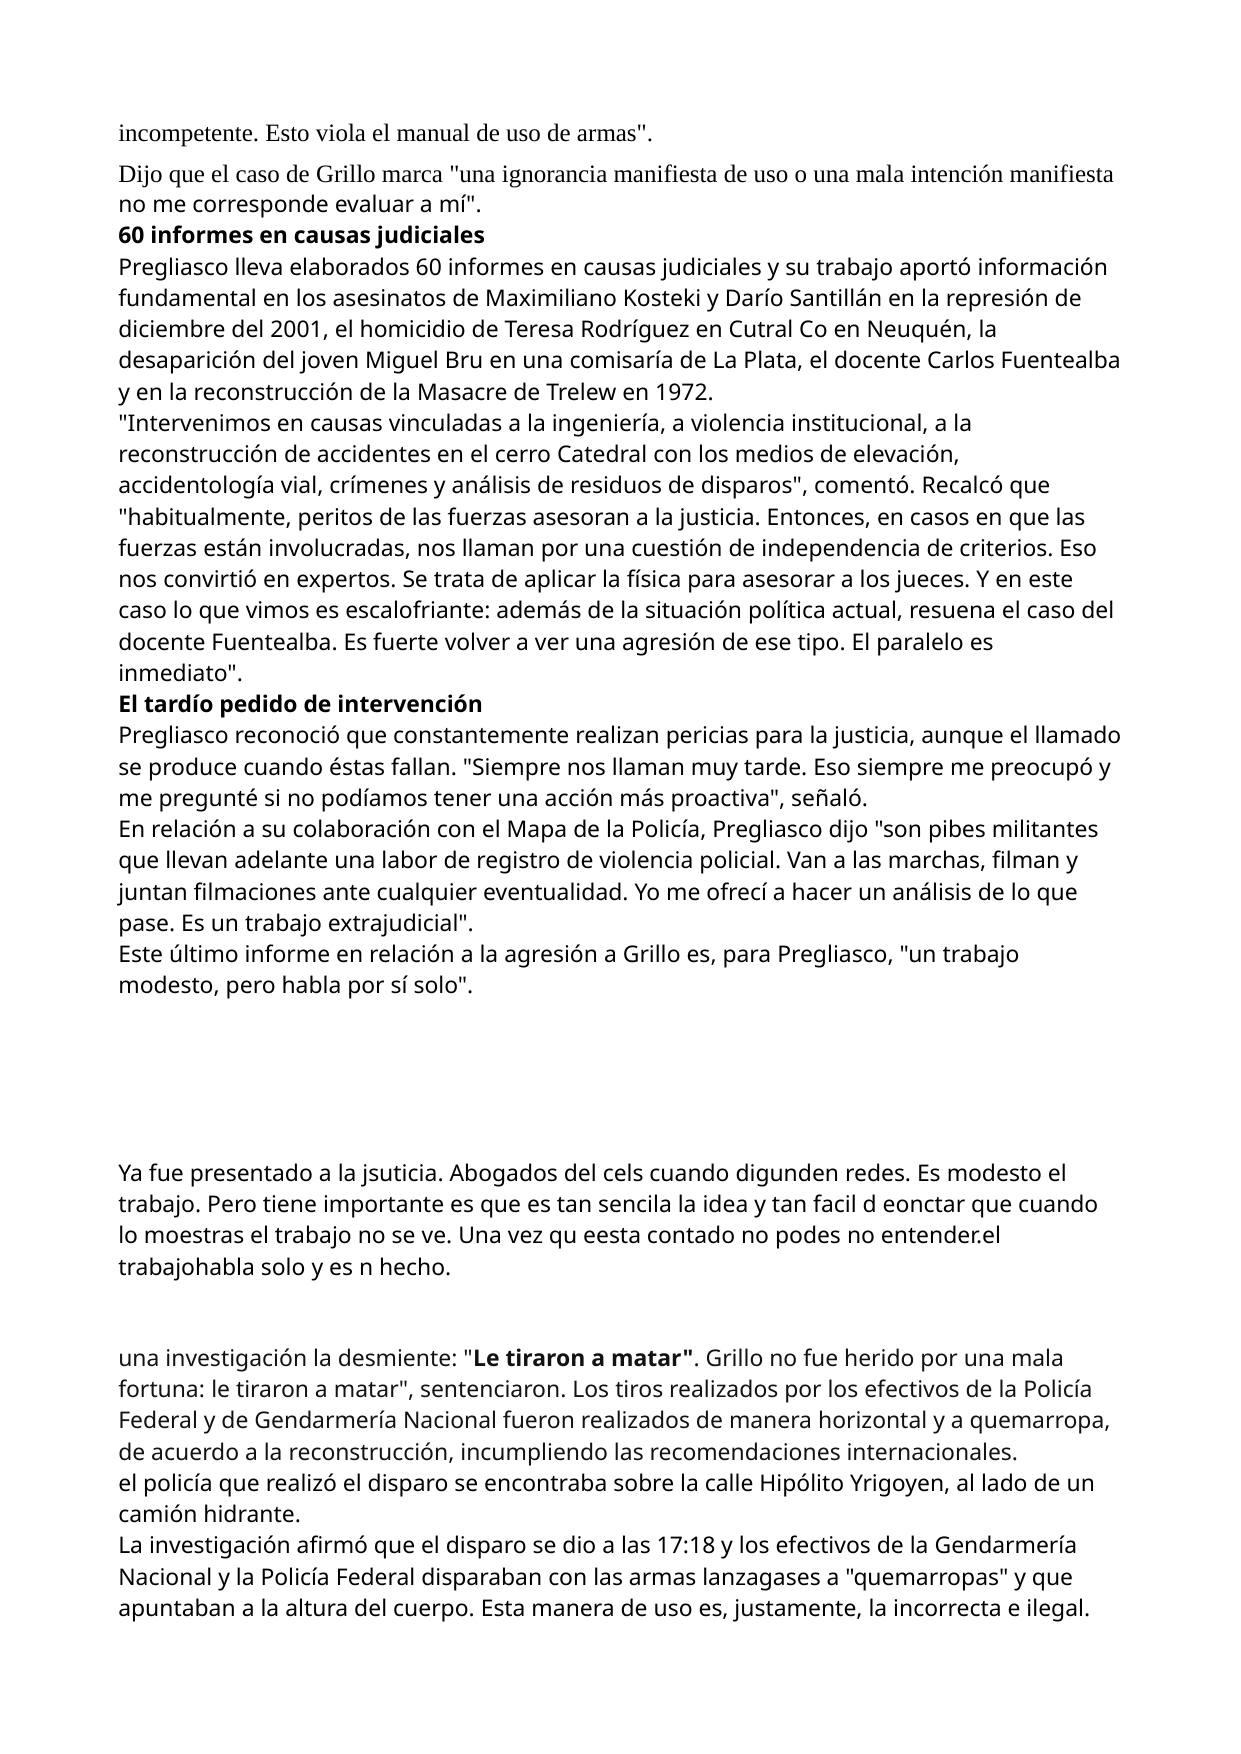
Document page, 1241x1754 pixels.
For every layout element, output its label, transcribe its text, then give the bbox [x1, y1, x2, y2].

subtitle 60 informes en causas judiciales [118, 219, 1122, 251]
text Dijo que el caso de Grillo marca "una ignorancia manifiesta de uso o una mala intención manifiesta no me corresponde evaluar a mí". [118, 159, 1122, 219]
text Este último informe en relación a la agresión a Grillo es, para Pregliasco, "un trabajo modesto, pero habla por sí solo". [118, 938, 1122, 1001]
text "Intervenimos en causas vinculadas a la ingeniería, a violencia institucional, a la reconstrucción de accidentes en el cerro Catedral con los medios de elevación, accidentología vial, crímenes y análisis de residuos de disparos", comentó. Recalcó que "habitualmente, peritos de las fuerzas asesoran a la justicia. Entonces, en casos en que las fuerzas están involucradas, nos llaman por una cuestión de independencia de criterios. Eso nos convirtió en expertos. Se trata de aplicar la física para asesorar a los jueces. Y en este caso lo que vimos es escalofriante: además de la situación política actual, resuena el caso del docente Fuentealba. Es fuerte volver a ver una agresión de ese tipo. El paralelo es inmediato". [118, 407, 1122, 688]
text Pregliasco reconoció que constantemente realizan pericias para la justicia, aunque el llamado se produce cuando éstas fallan. "Siempre nos llaman muy tarde. Eso siempre me preocupó y me pregunté si no podíamos tener una acción más proactiva", señaló. [118, 719, 1122, 813]
text el policía que realizó el disparo se encontraba sobre la calle Hipólito Yrigoyen, al lado de un camión hidrante. [118, 1467, 1122, 1529]
text una investigación la desmiente: "Le tiraron a matar". Grillo no fue herido por una mala fortuna: le tiraron a matar", sentenciaron. Los tiros realizados por los efectivos de la Policía Federal y de Gendarmería Nacional fueron realizados de manera horizontal y a quemarropa, de acuerdo a la reconstrucción, incumpliendo las recomendaciones internacionales. [118, 1342, 1122, 1467]
text En relación a su colaboración con el Mapa de la Policía, Pregliasco dijo "son pibes militantes que llevan adelante una labor de registro de violencia policial. Van a las marchas, filman y juntan filmaciones ante cualquier eventualidad. Yo me ofrecí a hacer un análisis de lo que pase. Es un trabajo extrajudicial". [118, 813, 1122, 938]
subtitle El tardío pedido de intervención [118, 688, 1122, 719]
text Pregliasco lleva elaborados 60 informes en causas judiciales y su trabajo aportó información fundamental en los asesinatos de Maximiliano Kosteki y Darío Santillán en la represión de diciembre del 2001, el homicidio de Teresa Rodríguez en Cutral Co en Neuquén, la desaparición del joven Miguel Bru en una comisaría de La Plata, el docente Carlos Fuentealba y en la reconstrucción de la Masacre de Trelew en 1972. [118, 251, 1122, 407]
text Ya fue presentado a la jsuticia. Abogados del cels cuando digunden redes. Es modesto el trabajo. Pero tiene importante es que es tan sencila la idea y tan facil d eonctar que cuando lo moestras el trabajo no se ve. Una vez qu eesta contado no podes no entender.el trabajohabla solo y es n hecho. [118, 1157, 1122, 1282]
text incompetente. Esto viola el manual de uso de armas". [118, 118, 1122, 147]
text La investigación afirmó que el disparo se dio a las 17:18 y los efectivos de la Gendarmería Nacional y la Policía Federal disparaban con las armas lanzagases a "quemarropas" y que apuntaban a la altura del cuerpo. Esta manera de uso es, justamente, la incorrecta e ilegal. [118, 1529, 1122, 1623]
